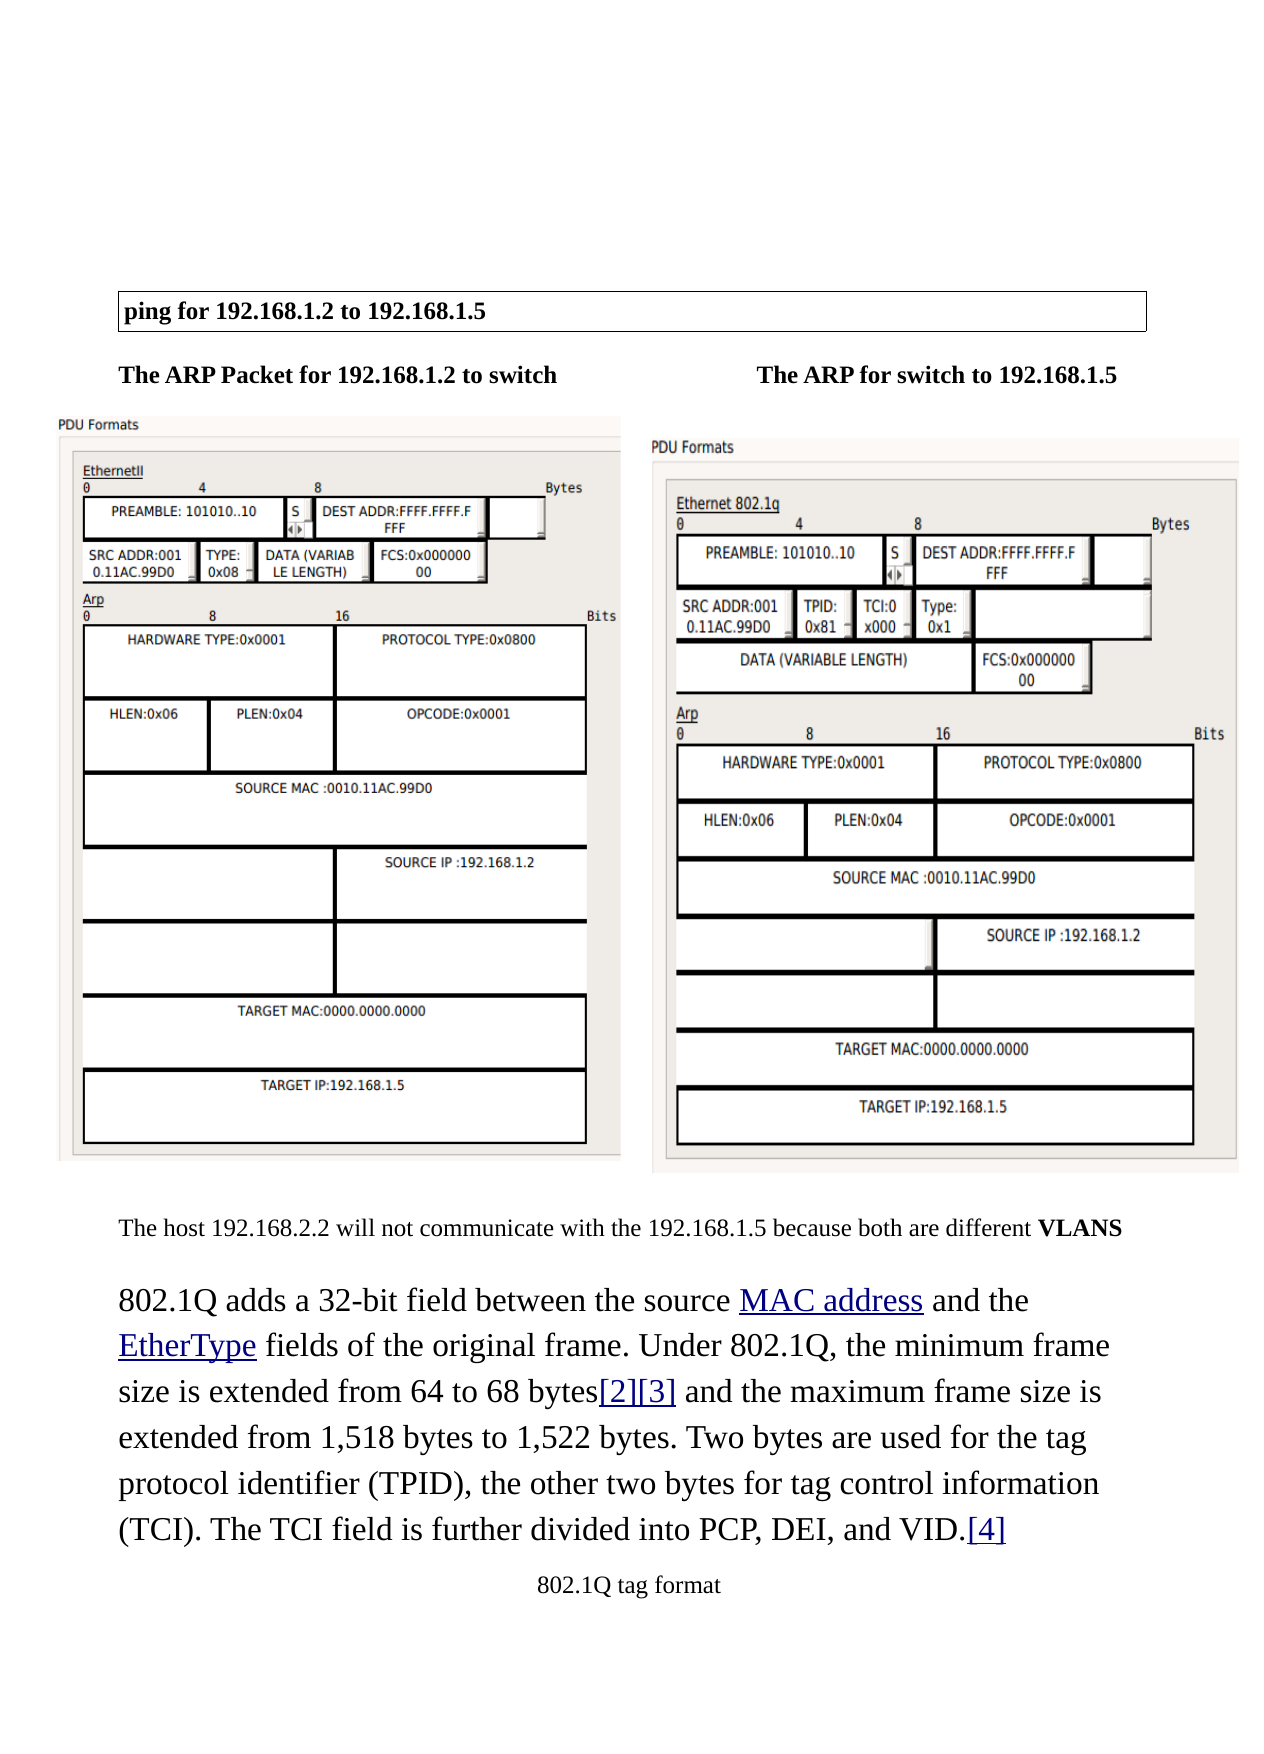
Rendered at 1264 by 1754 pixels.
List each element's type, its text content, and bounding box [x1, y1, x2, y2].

text 802.1Q adds a 32-bit field between the source MAC address and the EtherType fields of the original frame. Under 802.1Q, the minimum frame size is extended from 64 to 68 bytes[2][3] and the maximum frame size is extended from 1,518 bytes to 1,522 bytes. Two bytes are used for the tag protocol identifier (TPID), the other two bytes for tag control information (TCI). The TCI field is further divided into PCP, DEI, and VID.[4] [118, 1280, 1146, 1548]
table_header ping for 192.168.1.2 to 192.168.1.5 [119, 292, 1146, 331]
text The host 192.168.2.2 will not communicate with the 192.168.1.5 because both are different VLANS [118, 1213, 1146, 1241]
text 802.1Q tag format [118, 1570, 1146, 1599]
picture [652, 438, 1240, 1173]
text The ARP Packet for 192.168.1.2 to switch The ARP for switch to 192.168.1.5 [118, 360, 1146, 388]
picture [56, 416, 621, 1161]
